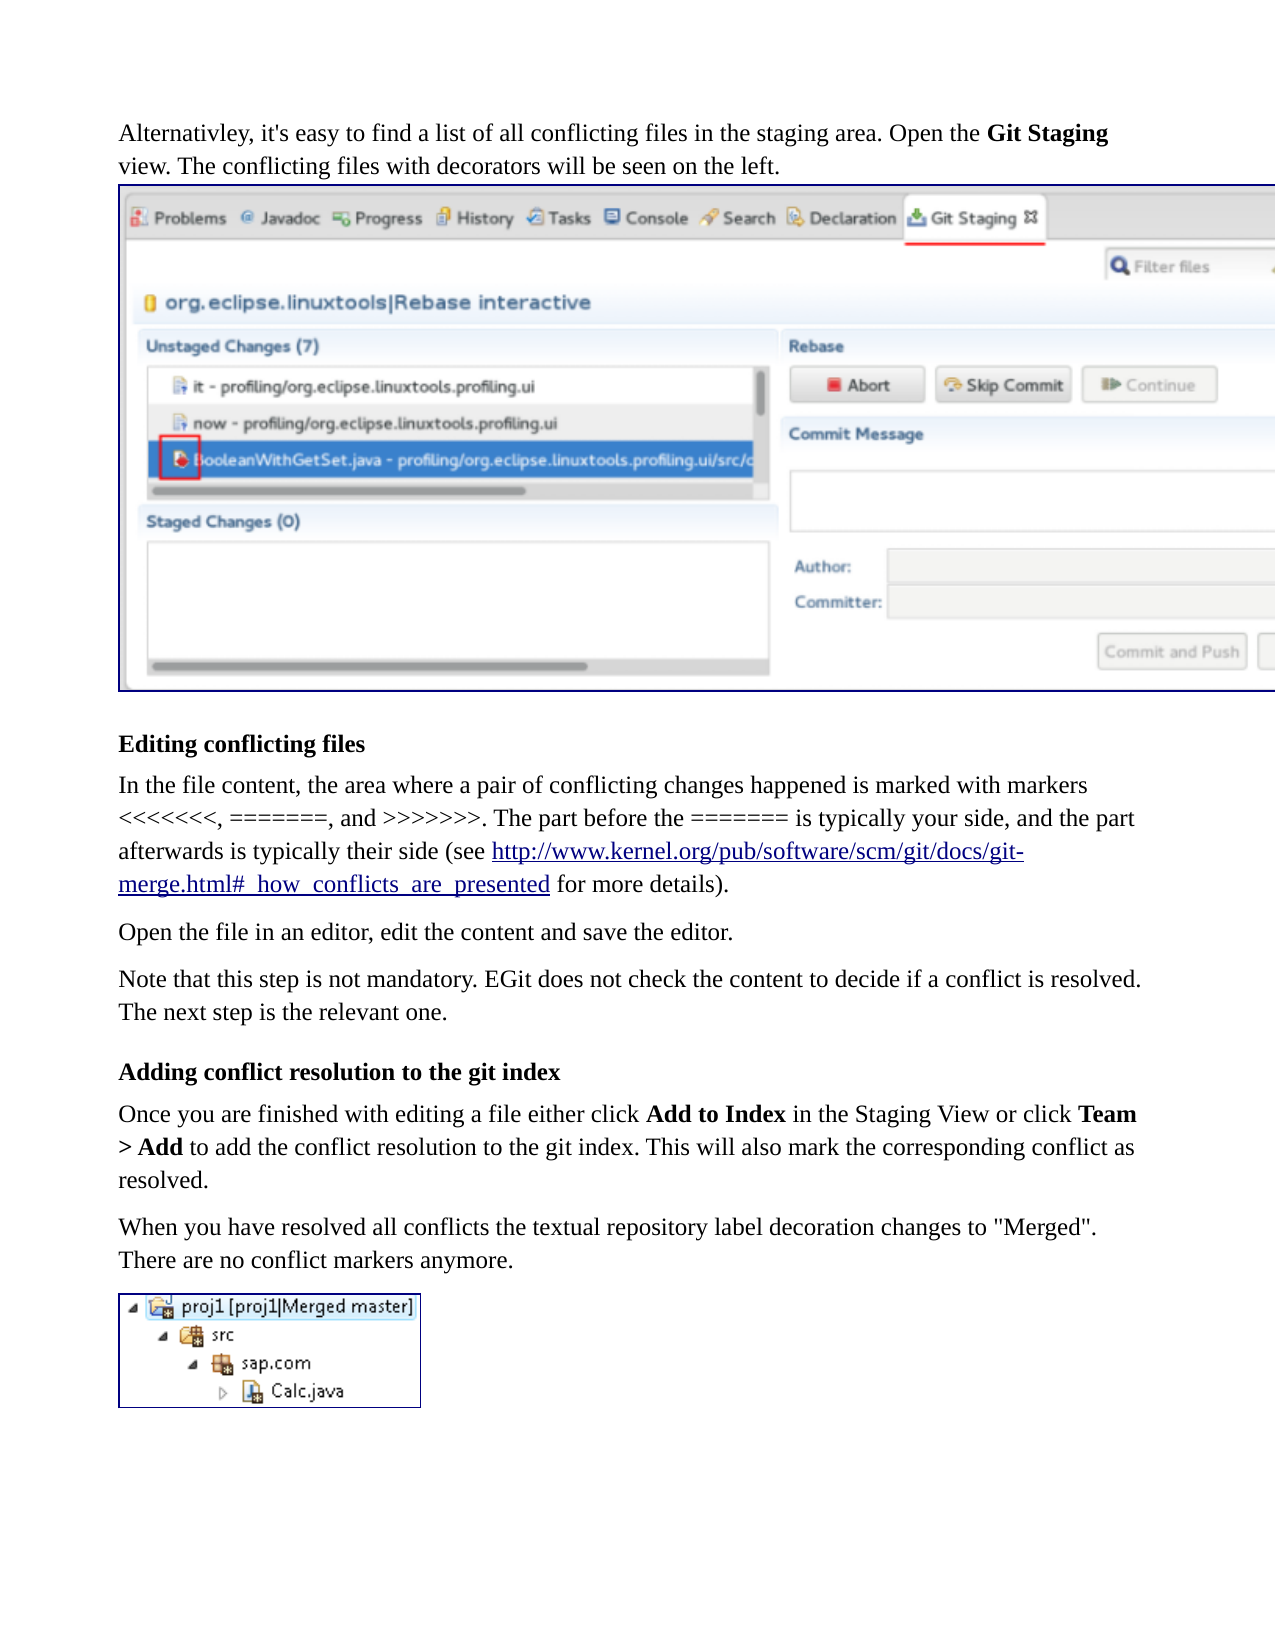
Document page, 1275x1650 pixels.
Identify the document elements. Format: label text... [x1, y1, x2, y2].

text Alternativley, it's easy to find a list of all conflicting files in the staging area. Open the Git Staging view. The conflicting files with decorators will be seen on the left. [118, 118, 1157, 184]
text Once you are finished with editing a file either click Add to Index in the Staging View or click Team > Add to add the conflict resolution to the git index. This will also mark the corresponding conflict as resolved. [118, 1099, 1157, 1193]
picture [120, 1295, 420, 1407]
text In the file content, the area where a pair of conflicting changes happened is marked with markers <<<<<<<, =======, and >>>>>>>. The part before the ======= is typically your side, and the part afterwards is typically their side (see http://www.kernel.org/pub/software/scm/git/docs/git-merge.html#_how_conflicts_are_presented for more details). [118, 770, 1157, 898]
picture [120, 186, 1275, 690]
text [118, 692, 1157, 697]
text Note that this step is not mandatory. EGit does not check the content to decide if a conflict is resolved. The next step is the relevant one. [118, 964, 1157, 1026]
text When you have resolved all conflicts the textual repository label decoration changes to "Merged". There are no conflict markers anymore. [118, 1212, 1157, 1274]
text Open the file in an editor, edit the content and save the editor. [118, 917, 1157, 945]
subtitle Adding conflict resolution to the git index [118, 1057, 1157, 1086]
subtitle Editing conflicting files [118, 729, 1157, 757]
